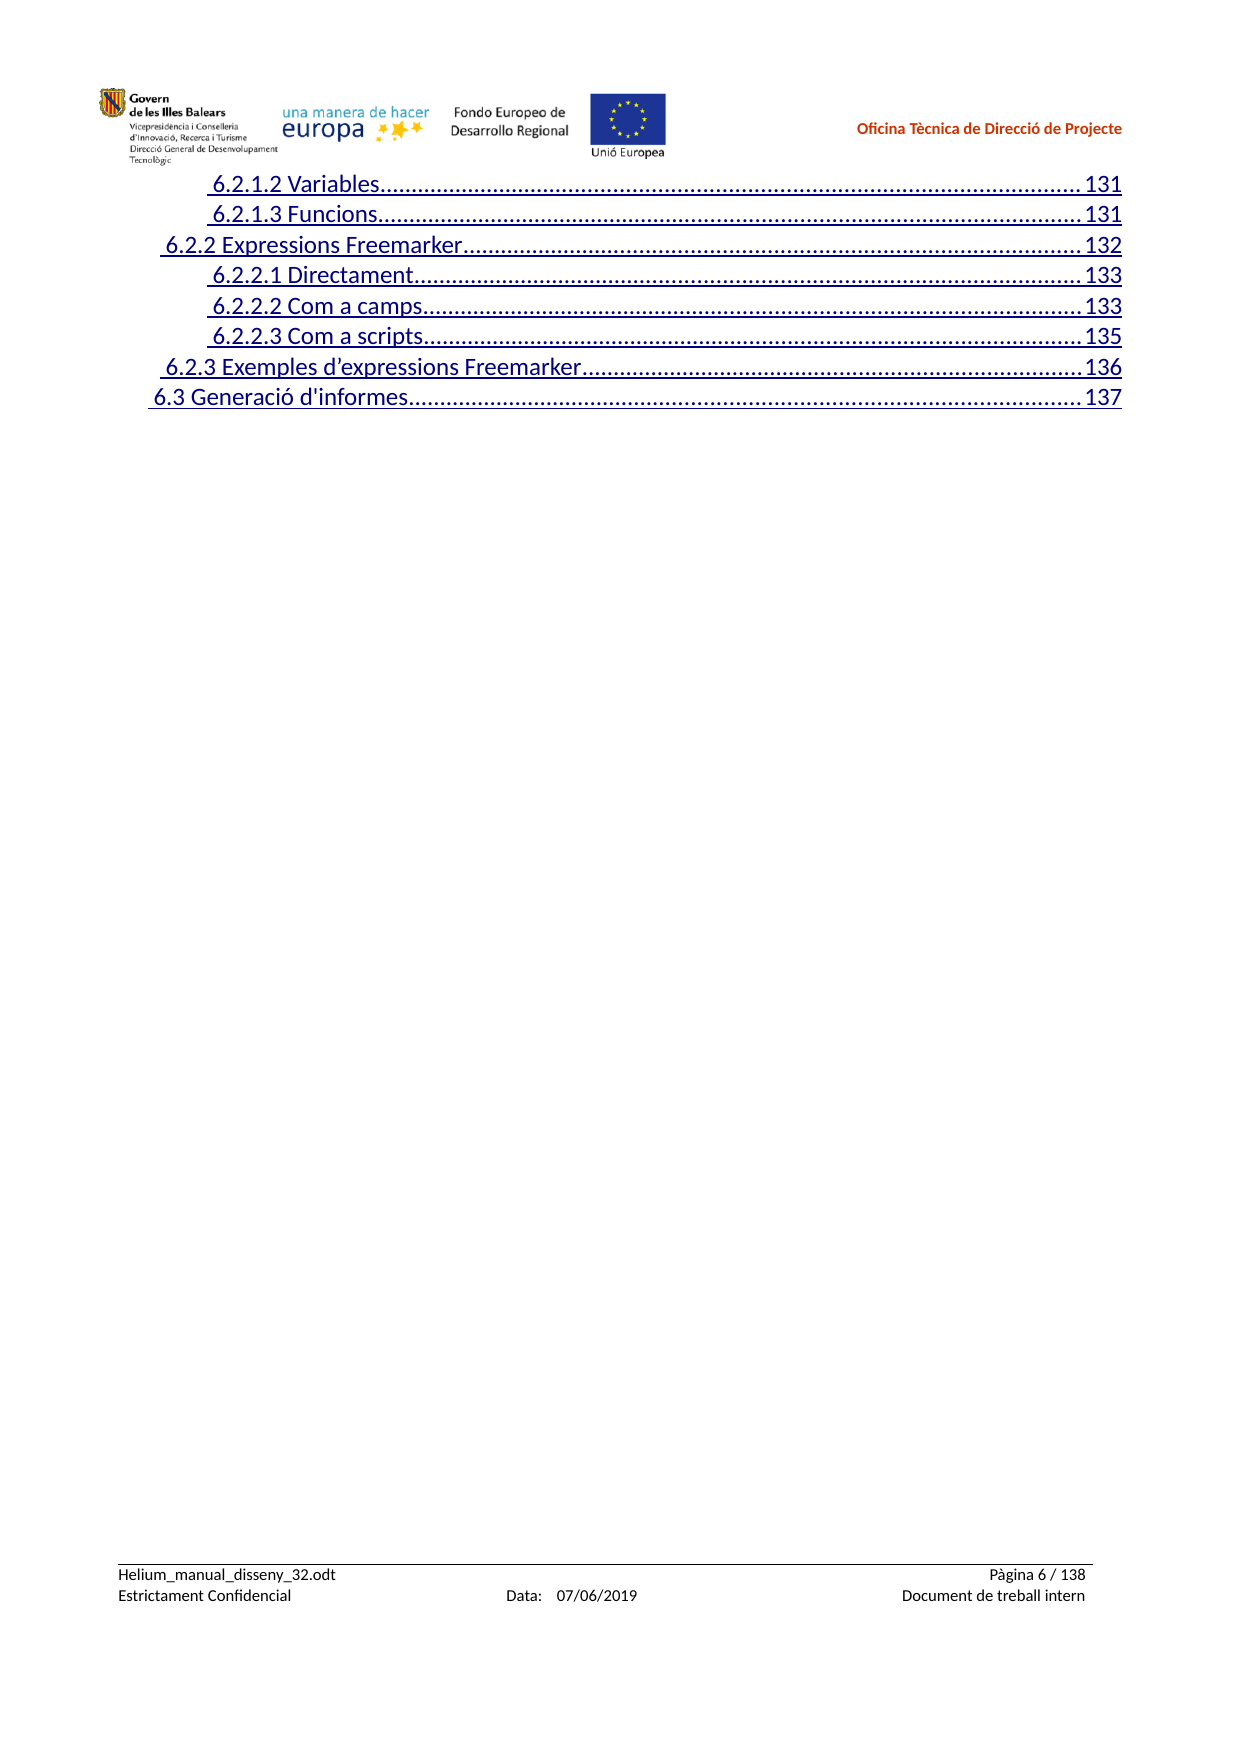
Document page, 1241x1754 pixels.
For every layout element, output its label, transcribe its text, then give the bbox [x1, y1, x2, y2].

text 6.2.2 Expressions Freemarker 132 [160, 229, 1122, 255]
text 6.2.3 Exemples d’expressions Freemarker 136 [160, 351, 1122, 377]
text 6.2.2.1 Directament 133 [207, 259, 1122, 285]
text 6.2.2.2 Com a camps 133 [207, 290, 1122, 316]
text 6.3 Generació d'informes 137 [148, 382, 1122, 408]
text 6.2.1.2 Variables 131 [207, 168, 1122, 194]
picture [99, 87, 668, 166]
text 6.2.2.3 Com a scripts 135 [207, 321, 1122, 346]
text 6.2.1.3 Funcions 131 [207, 198, 1122, 224]
